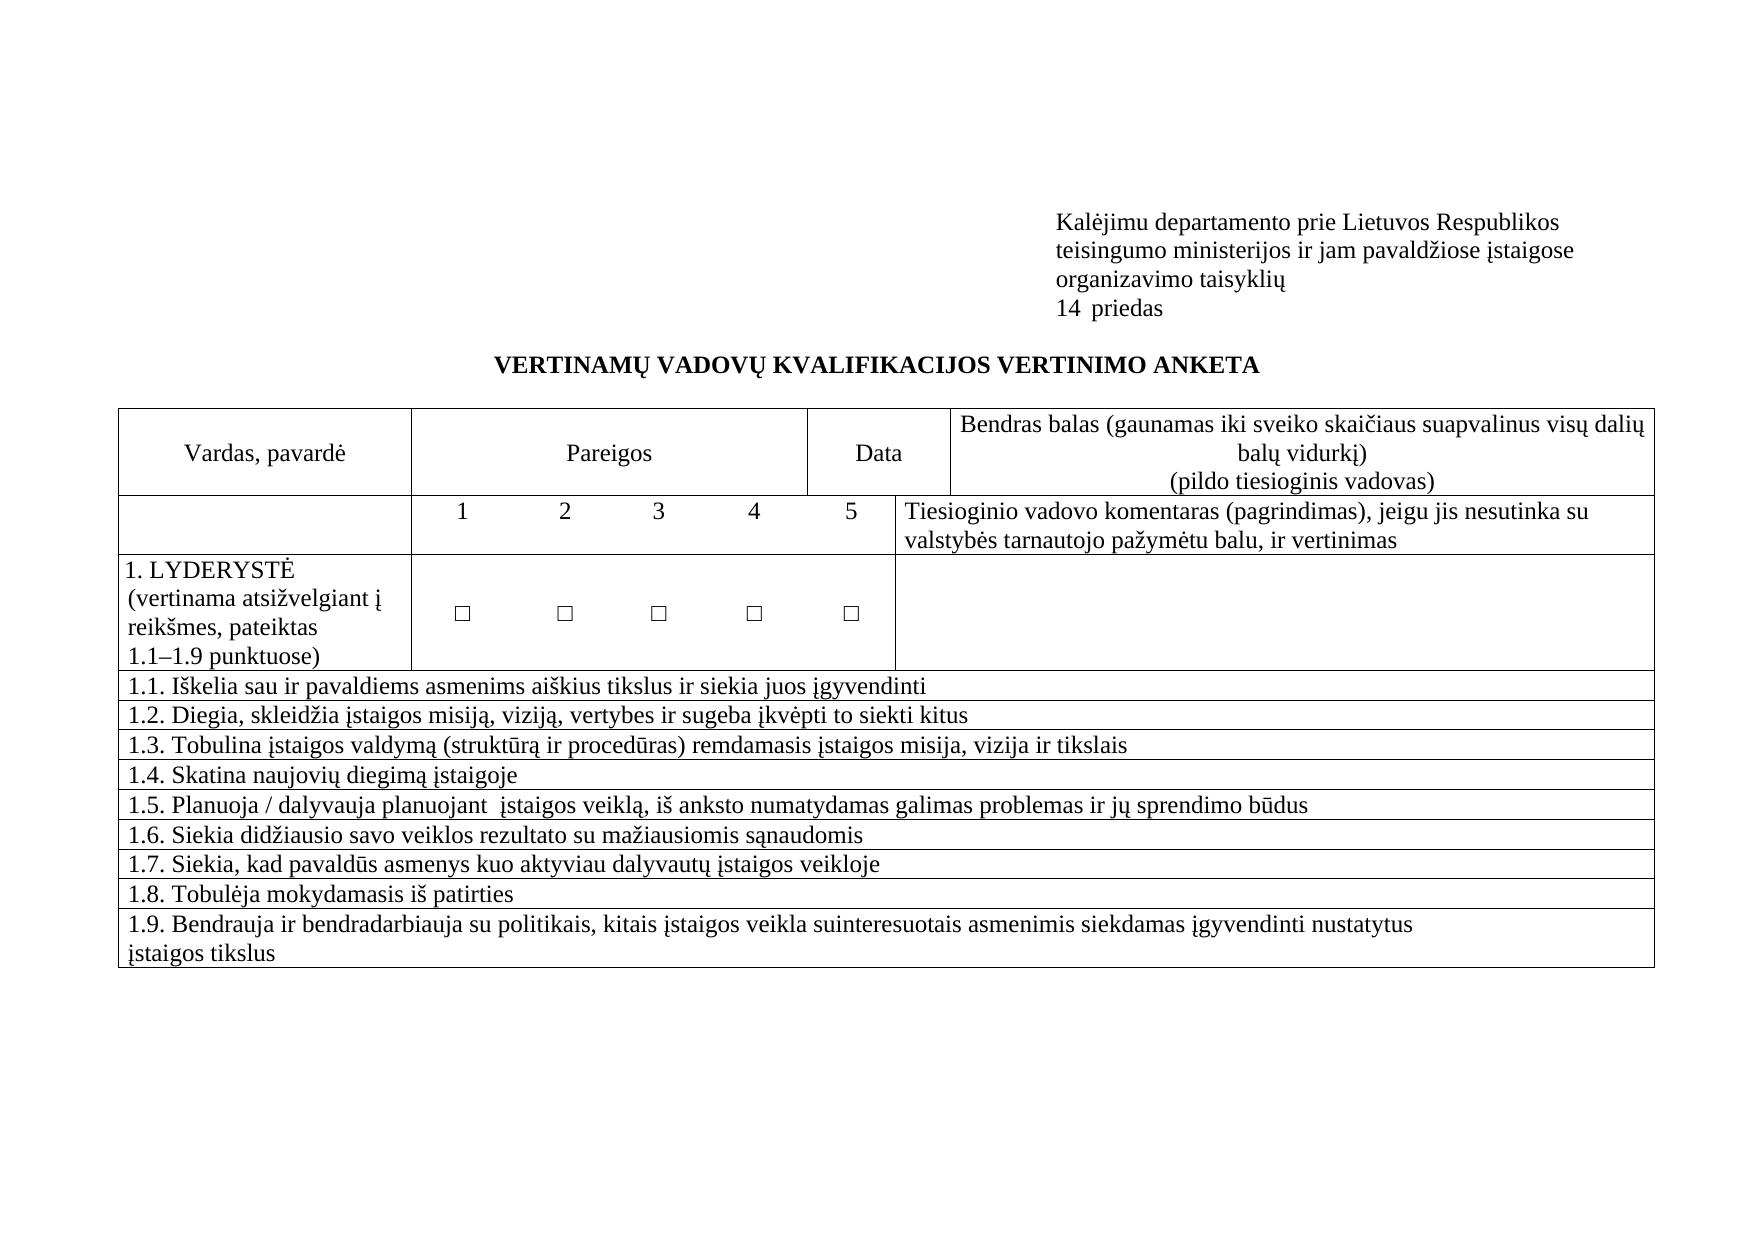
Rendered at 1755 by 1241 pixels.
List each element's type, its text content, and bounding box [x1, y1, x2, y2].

table_cell [1449, 730, 1499, 759]
table_cell [1562, 730, 1600, 759]
table_cell [1424, 701, 1449, 729]
table_cell □ [701, 555, 807, 670]
table_cell [1449, 850, 1499, 878]
table_cell [1600, 701, 1654, 729]
table_cell 2 [514, 496, 616, 554]
text Kalėjimu departamento prie Lietuvos Respublikos [1056, 207, 1636, 235]
table_cell [119, 496, 411, 554]
table_cell [1499, 909, 1537, 967]
table_cell 3 [616, 496, 701, 554]
table_header Data [808, 409, 950, 495]
table_cell 1.9. Bendrauja ir bendradarbiauja su politikais, kitais įstaigos veikla suinteresuotais asmenimis siekdamas įgyvendinti nustatytus įstaigos tikslus [119, 909, 1424, 967]
table_cell [1600, 496, 1654, 554]
table_cell [1600, 555, 1654, 670]
table_cell [1449, 701, 1499, 729]
text Vertinamų vadovų kvalifikacijos vertinimo anketa [118, 350, 1636, 379]
table_cell [1537, 820, 1562, 848]
table_cell 1.6. Siekia didžiausio savo veiklos rezultato su mažiausiomis sąnaudomis [119, 820, 1424, 848]
table_cell [1424, 909, 1449, 967]
table_cell [1537, 671, 1562, 699]
table_cell [1562, 909, 1600, 967]
table_cell [1600, 820, 1654, 848]
table_cell □ [616, 555, 701, 670]
table_cell □ [807, 555, 895, 670]
table_cell [1424, 850, 1449, 878]
table_cell [1499, 879, 1537, 908]
table_cell [1600, 879, 1654, 908]
table_cell [1537, 879, 1562, 908]
table_cell [1449, 790, 1499, 819]
table_cell [1600, 760, 1654, 789]
table_cell [1424, 790, 1449, 819]
table_header Vardas, pavardė [119, 409, 411, 495]
table_header Pareigos [412, 409, 807, 495]
table_cell [1600, 671, 1654, 699]
table_cell [1537, 701, 1562, 729]
table_cell [1600, 790, 1654, 819]
table_cell 1.5. Planuoja / dalyvauja planuojant įstaigos veiklą, iš anksto numatydamas galimas problemas ir jų sprendimo būdus [119, 790, 1424, 819]
table_cell [1499, 790, 1537, 819]
table_cell [1424, 760, 1449, 789]
table_cell [1537, 909, 1562, 967]
table_cell [1562, 879, 1600, 908]
table_cell 5 [807, 496, 895, 554]
text organizavimo taisyklių [1056, 264, 1636, 293]
table_cell Tiesioginio vadovo komentaras (pagrindimas), jeigu jis nesutinka su valstybės tarnautojo pažymėtu balu, ir vertinimas [896, 496, 1600, 554]
table_cell [1562, 760, 1600, 789]
table_cell □ [412, 555, 514, 670]
table_cell [1499, 850, 1537, 878]
table_cell [1562, 671, 1600, 699]
table_cell [1499, 820, 1537, 848]
table_cell 1. LYDERYSTĖ (vertinama atsižvelgiant į reikšmes, pateiktas 1.1–1.9 punktuose) [119, 555, 411, 670]
table_cell [1499, 730, 1537, 759]
table_cell [1562, 701, 1600, 729]
table_cell [1499, 701, 1537, 729]
table_cell [1537, 790, 1562, 819]
table_cell 4 [701, 496, 807, 554]
table_cell [1600, 730, 1654, 759]
table_cell [1449, 879, 1499, 908]
table_cell □ [514, 555, 616, 670]
table_cell [1600, 909, 1654, 967]
table_cell 1.2. Diegia, skleidžia įstaigos misiją, viziją, vertybes ir sugeba įkvėpti to siekti kitus [119, 701, 1424, 729]
table_cell [1449, 820, 1499, 848]
table_cell [1449, 909, 1499, 967]
table_cell 1.3. Tobulina įstaigos valdymą (struktūrą ir procedūras) remdamasis įstaigos misija, vizija ir tikslais [119, 730, 1424, 759]
text teisingumo ministerijos ir jam pavaldžiose įstaigose [1056, 235, 1636, 264]
table_cell 1 [412, 496, 514, 554]
table_cell [896, 555, 1600, 670]
table_cell [1562, 850, 1600, 878]
table_header Bendras balas (gaunamas iki sveiko skaičiaus suapvalinus visų dalių balų vidurkį) (pildo tiesioginis vadovas) [951, 409, 1654, 495]
table_cell 1.8. Tobulėja mokydamasis iš patirties [119, 879, 1424, 908]
table_cell [1537, 760, 1562, 789]
table_cell [1449, 760, 1499, 789]
text 14 priedas [1056, 293, 1636, 322]
table_cell [1424, 879, 1449, 908]
table_cell [1449, 671, 1499, 699]
table_cell [1537, 730, 1562, 759]
table_cell [1499, 671, 1537, 699]
table_cell [1424, 730, 1449, 759]
table_cell [1424, 820, 1449, 848]
table_cell [1562, 790, 1600, 819]
table_cell [1424, 671, 1449, 699]
table_cell 1.7. Siekia, kad pavaldūs asmenys kuo aktyviau dalyvautų įstaigos veikloje [119, 850, 1424, 878]
table_cell [1499, 760, 1537, 789]
table_cell 1.4. Skatina naujovių diegimą įstaigoje [119, 760, 1424, 789]
table_cell [1562, 820, 1600, 848]
table_cell [1537, 850, 1562, 878]
table_cell 1.1. Iškelia sau ir pavaldiems asmenims aiškius tikslus ir siekia juos įgyvendinti [119, 671, 1424, 699]
table_cell [1600, 850, 1654, 878]
